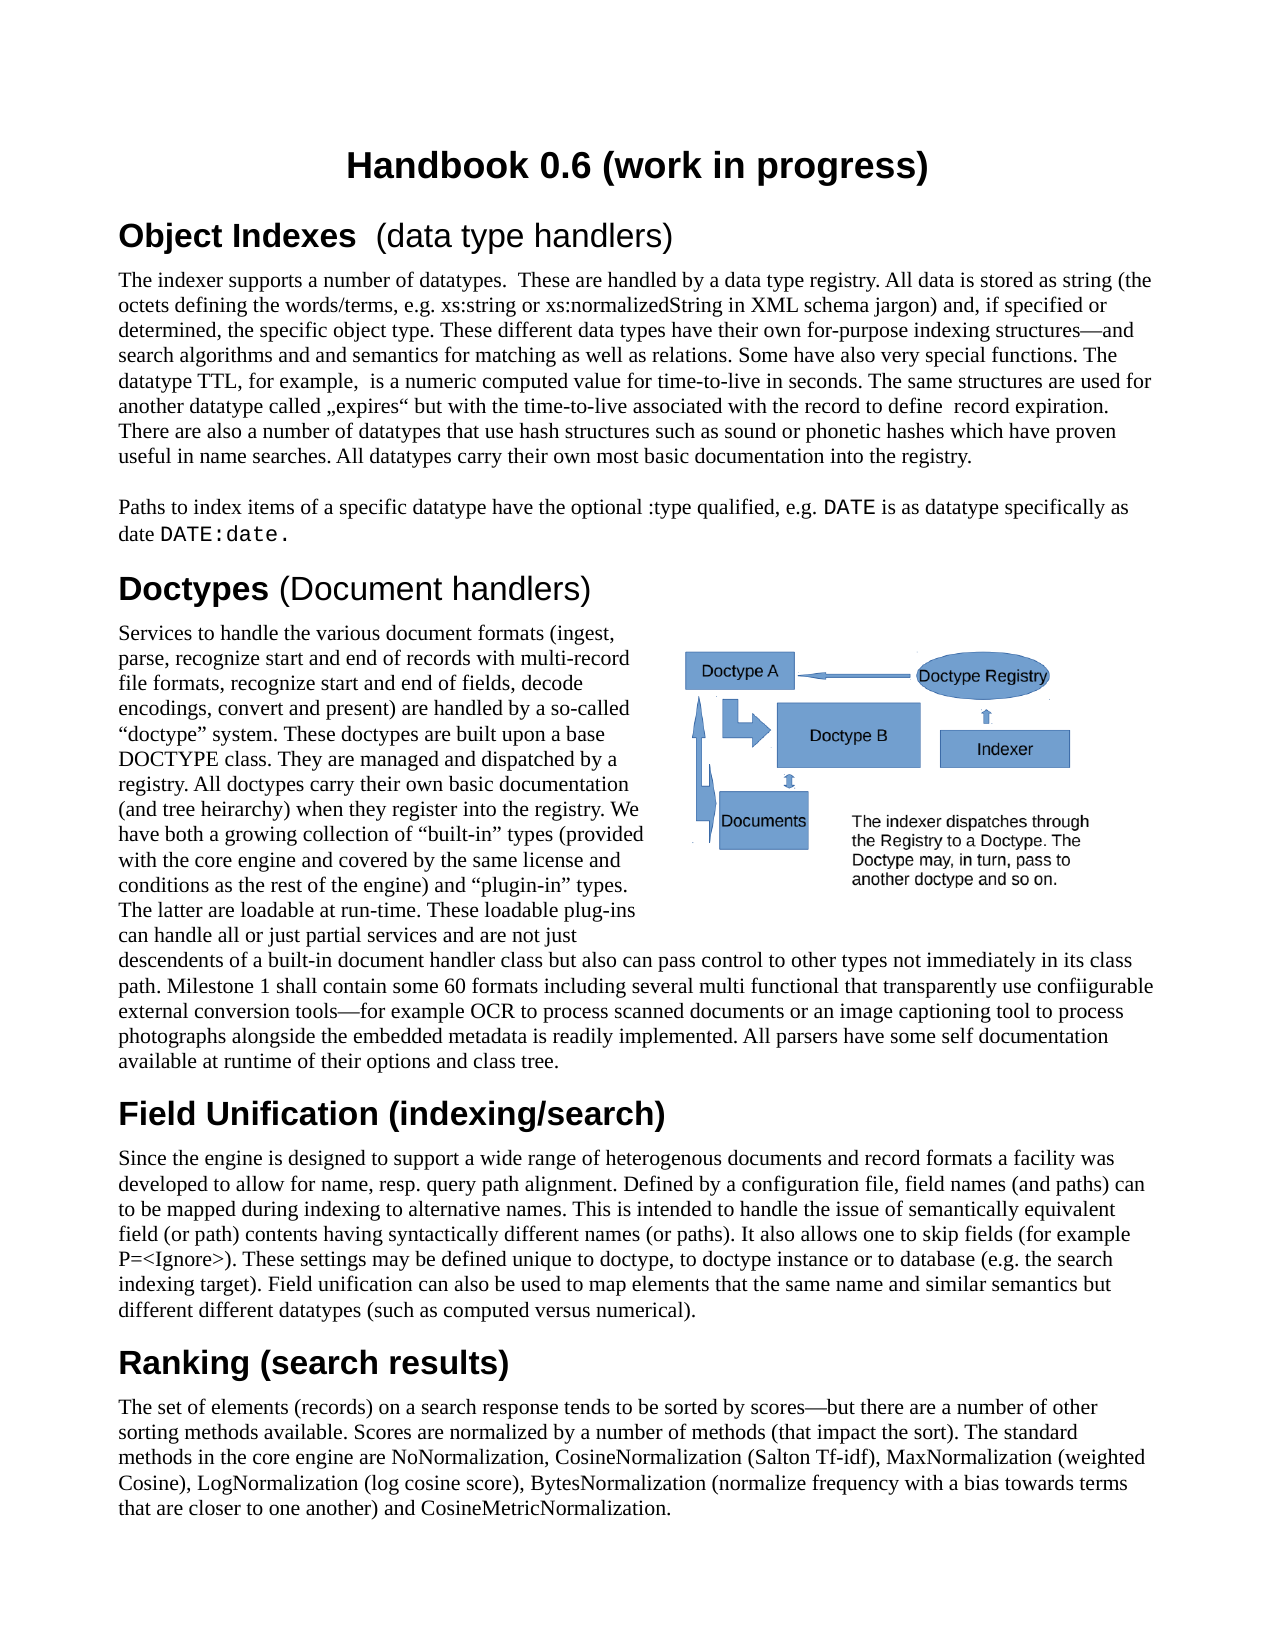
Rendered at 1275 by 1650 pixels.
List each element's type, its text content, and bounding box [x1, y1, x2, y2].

text Paths to index items of a specific datatype have the optional :type qualified, e.g. DATE is as datatype specifically as date DATE:date. [118, 494, 1157, 548]
subtitle Field Unification (indexing/search) [118, 1094, 1157, 1133]
text Since the engine is designed to support a wide range of heterogenous documents and record formats a facility was developed to allow for name, resp. query path alignment. Defined by a configuration file, field names (and paths) can to be mapped during indexing to alternative names. This is intended to handle the issue of semantically equivalent field (or path) contents having syntactically different names (or paths). It also allows one to skip fields (for example P=<Ignore>). These settings may be defined unique to doctype, to doctype instance or to database (e.g. the search indexing target). Field unification can also be used to map elements that the same name and similar semantics but different different datatypes (such as computed versus numerical). [118, 1145, 1157, 1322]
text Services to handle the various document formats (ingest, parse, recognize start and end of records with multi-record file formats, recognize start and end of fields, decode encodings, convert and present) are handled by a so-called “doctype” system. These doctypes are built upon a base DOCTYPE class. They are managed and dispatched by a registry. All doctypes carry their own basic documentation (and tree heirarchy) when they register into the registry. We have both a growing collection of “built-in” types (provided with the core engine and covered by the same license and conditions as the rest of the engine) and “plugin-in” types. The latter are loadable at run-time. These loadable plug-ins can handle all or just partial services and are not just descendents of a built-in document handler class but also can pass control to other types not immediately in its class path. Milestone 1 shall contain some 60 formats including several multi functional that transparently use confiigurable external conversion tools—for example OCR to process scanned documents or an image captioning tool to process photographs alongside the embedded metadata is readily implemented. All parsers have some self documentation available at runtime of their options and class tree. [118, 620, 1157, 1073]
text The indexer supports a number of datatypes. These are handled by a data type registry. All data is stored as string (the octets defining the words/terms, e.g. xs:string or xs:normalizedString in XML schema jargon) and, if specified or determined, the specific object type. These different data types have their own for-purpose indexing structures—and search algorithms and and semantics for matching as well as relations. Some have also very special functions. The datatype TTL, for example, is a numeric computed value for time-to-live in seconds. The same structures are used for another datatype called „expires“ but with the time-to-live associated with the record to define record expiration. There are also a number of datatypes that use hash structures such as sound or phonetic hashes which have proven useful in name searches. All datatypes carry their own most basic documentation into the registry. [118, 267, 1157, 468]
text The set of elements (records) on a search response tends to be sorted by scores—but there are a number of other sorting methods available. Scores are normalized by a number of methods (that impact the sort). The standard methods in the core engine are NoNormalization, CosineNormalization (Salton Tf-idf), MaxNormalization (weighted Cosine), LogNormalization (log cosine score), BytesNormalization (normalize frequency with a bias towards terms that are closer to one another) and CosineMetricNormalization. [118, 1394, 1157, 1520]
subtitle Ranking (search results) [118, 1343, 1157, 1381]
subtitle Object Indexes (data type handlers) [118, 216, 1157, 254]
picture [645, 601, 1132, 944]
subtitle Doctypes (Document handlers) [118, 568, 1157, 607]
